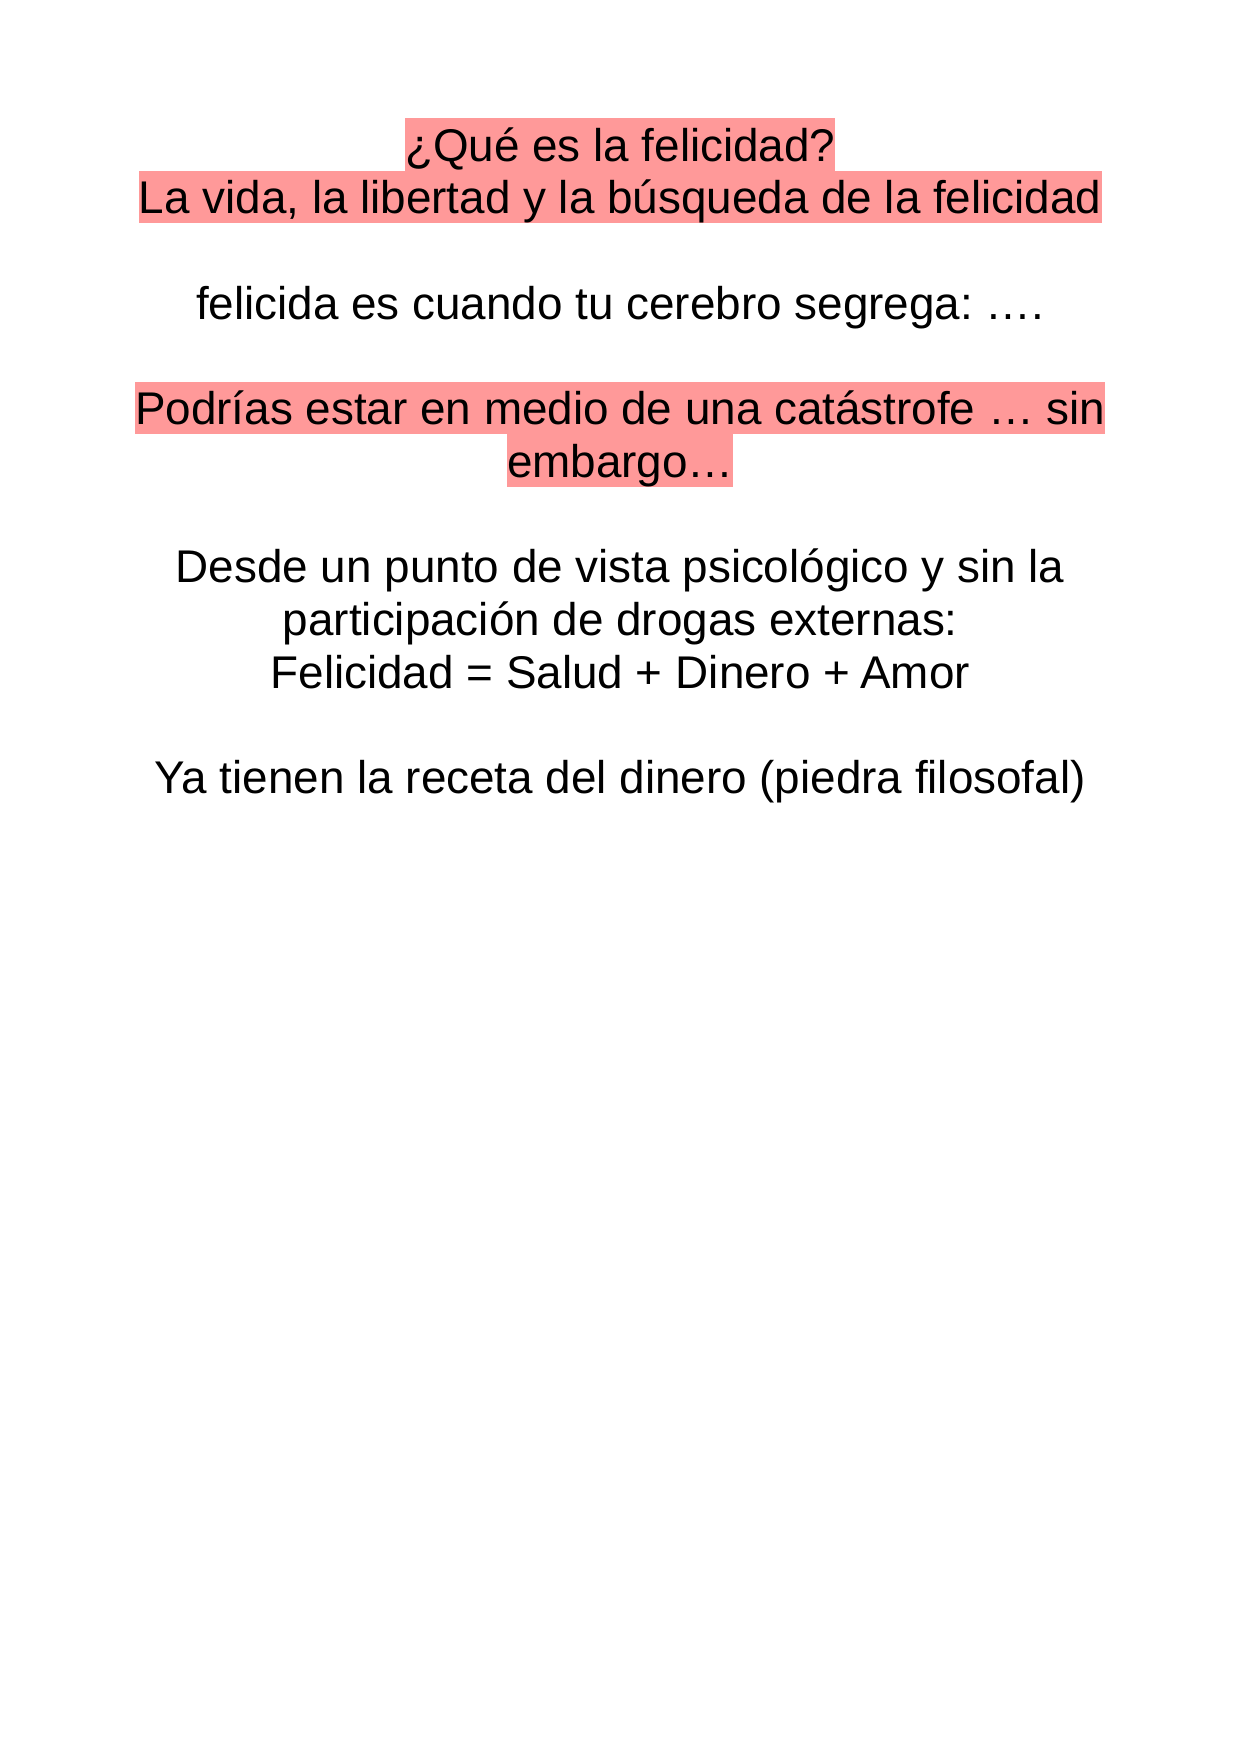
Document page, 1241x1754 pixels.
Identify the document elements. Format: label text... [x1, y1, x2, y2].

text La vida, la libertad y la búsqueda de la felicidad [118, 171, 1122, 223]
text Desde un punto de vista psicológico y sin la participación de drogas externas: [118, 540, 1122, 645]
text Felicidad = Salud + Dinero + Amor [118, 645, 1122, 698]
text felicida es cuando tu cerebro segrega: …. [118, 276, 1122, 329]
text Ya tienen la receta del dinero (piedra filosofal) [118, 751, 1122, 803]
text Podrías estar en medio de una catástrofe … sin embargo… [118, 382, 1122, 487]
text ¿Qué es la felicidad? [118, 118, 1122, 171]
